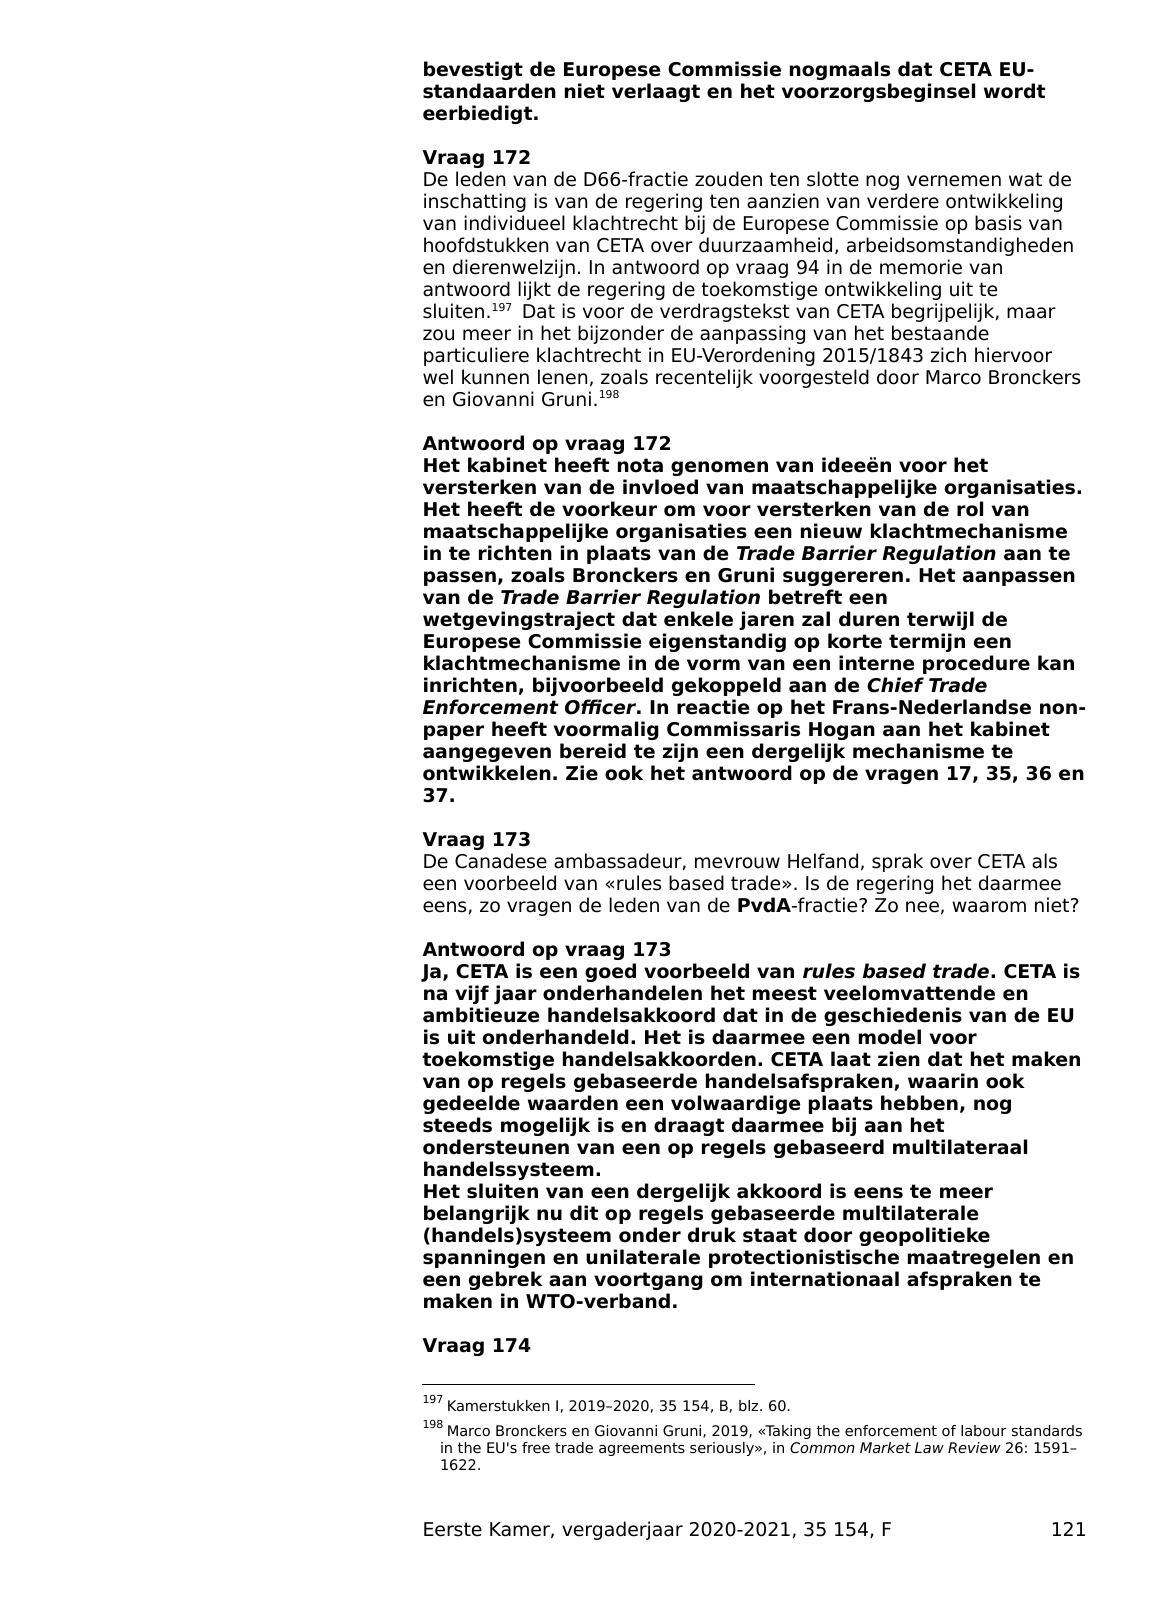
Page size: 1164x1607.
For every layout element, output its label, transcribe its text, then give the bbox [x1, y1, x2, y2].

text De leden van de D66-fractie zouden ten slotte nog vernemen wat de inschatting is van de regering ten aanzien van verdere ontwikkeling van individueel klachtrecht bij de Europese Commissie op basis van hoofdstukken van CETA over duurzaamheid, arbeidsomstandigheden en dierenwelzijn. In antwoord op vraag 94 in de memorie van antwoord lijkt de regering de toekomstige ontwikkeling uit te sluiten. Dat is voor de verdragstekst van CETA begrijpelijk, maar zou meer in het bijzonder de aanpassing van het bestaande particuliere klachtrecht in EU-Verordening 2015/1843 zich hiervoor wel kunnen lenen, zoals recentelijk voorgesteld door Marco Bronckers en Giovanni Gruni. [422, 169, 1087, 411]
text Antwoord op vraag 172 [422, 433, 1087, 455]
text Het kabinet heeft nota genomen van ideeën voor het versterken van de invloed van maatschappelijke organisaties. Het heeft de voorkeur om voor versterken van de rol van maatschappelijke organisaties een nieuw klachtmechanisme in te richten in plaats van de Trade Barrier Regulation aan te passen, zoals Bronckers en Gruni suggereren. Het aanpassen van de Trade Barrier Regulation betreft een wetgevingstraject dat enkele jaren zal duren terwijl de Europese Commissie eigenstandig op korte termijn een klachtmechanisme in de vorm van een interne procedure kan inrichten, bijvoorbeeld gekoppeld aan de Chief Trade Enforcement Officer. In reactie op het Frans-Nederlandse non-paper heeft voormalig Commissaris Hogan aan het kabinet aangegeven bereid te zijn een dergelijk mechanisme te ontwikkelen. Zie ook het antwoord op de vragen 17, 35, 36 en 37. [422, 455, 1087, 807]
text Antwoord op vraag 173 [422, 939, 1087, 961]
text bevestigt de Europese Commissie nogmaals dat CETA EU-standaarden niet verlaagt en het voorzorgsbeginsel wordt eerbiedigt. [422, 59, 1087, 125]
text Vraag 172 [422, 147, 1087, 169]
text Marco Bronckers en Giovanni Gruni, 2019, «Taking the enforcement of labour standards in the EU's free trade agreements seriously», in Common Market Law Review 26: 1591–1622. [422, 1418, 1087, 1474]
text Kamerstukken I, 2019–2020, 35 154, B, blz. 60. [422, 1393, 1087, 1416]
text Vraag 174 [422, 1335, 1087, 1357]
text Het sluiten van een dergelijk akkoord is eens te meer belangrijk nu dit op regels gebaseerde multilaterale (handels)systeem onder druk staat door geopolitieke spanningen en unilaterale protectionistische maatregelen en een gebrek aan voortgang om internationaal afspraken te maken in WTO-verband. [422, 1181, 1087, 1313]
text Ja, CETA is een goed voorbeeld van rules based trade. CETA is na vijf jaar onderhandelen het meest veelomvattende en ambitieuze handelsakkoord dat in de geschiedenis van de EU is uit onderhandeld. Het is daarmee een model voor toekomstige handelsakkoorden. CETA laat zien dat het maken van op regels gebaseerde handelsafspraken, waarin ook gedeelde waarden een volwaardige plaats hebben, nog steeds mogelijk is en draagt daarmee bij aan het ondersteunen van een op regels gebaseerd multilateraal handelssysteem. [422, 961, 1087, 1181]
text De Canadese ambassadeur, mevrouw Helfand, sprak over CETA als een voorbeeld van «rules based trade». Is de regering het daarmee eens, zo vragen de leden van de PvdA-fractie? Zo nee, waarom niet? [422, 851, 1087, 917]
text Vraag 173 [422, 829, 1087, 851]
